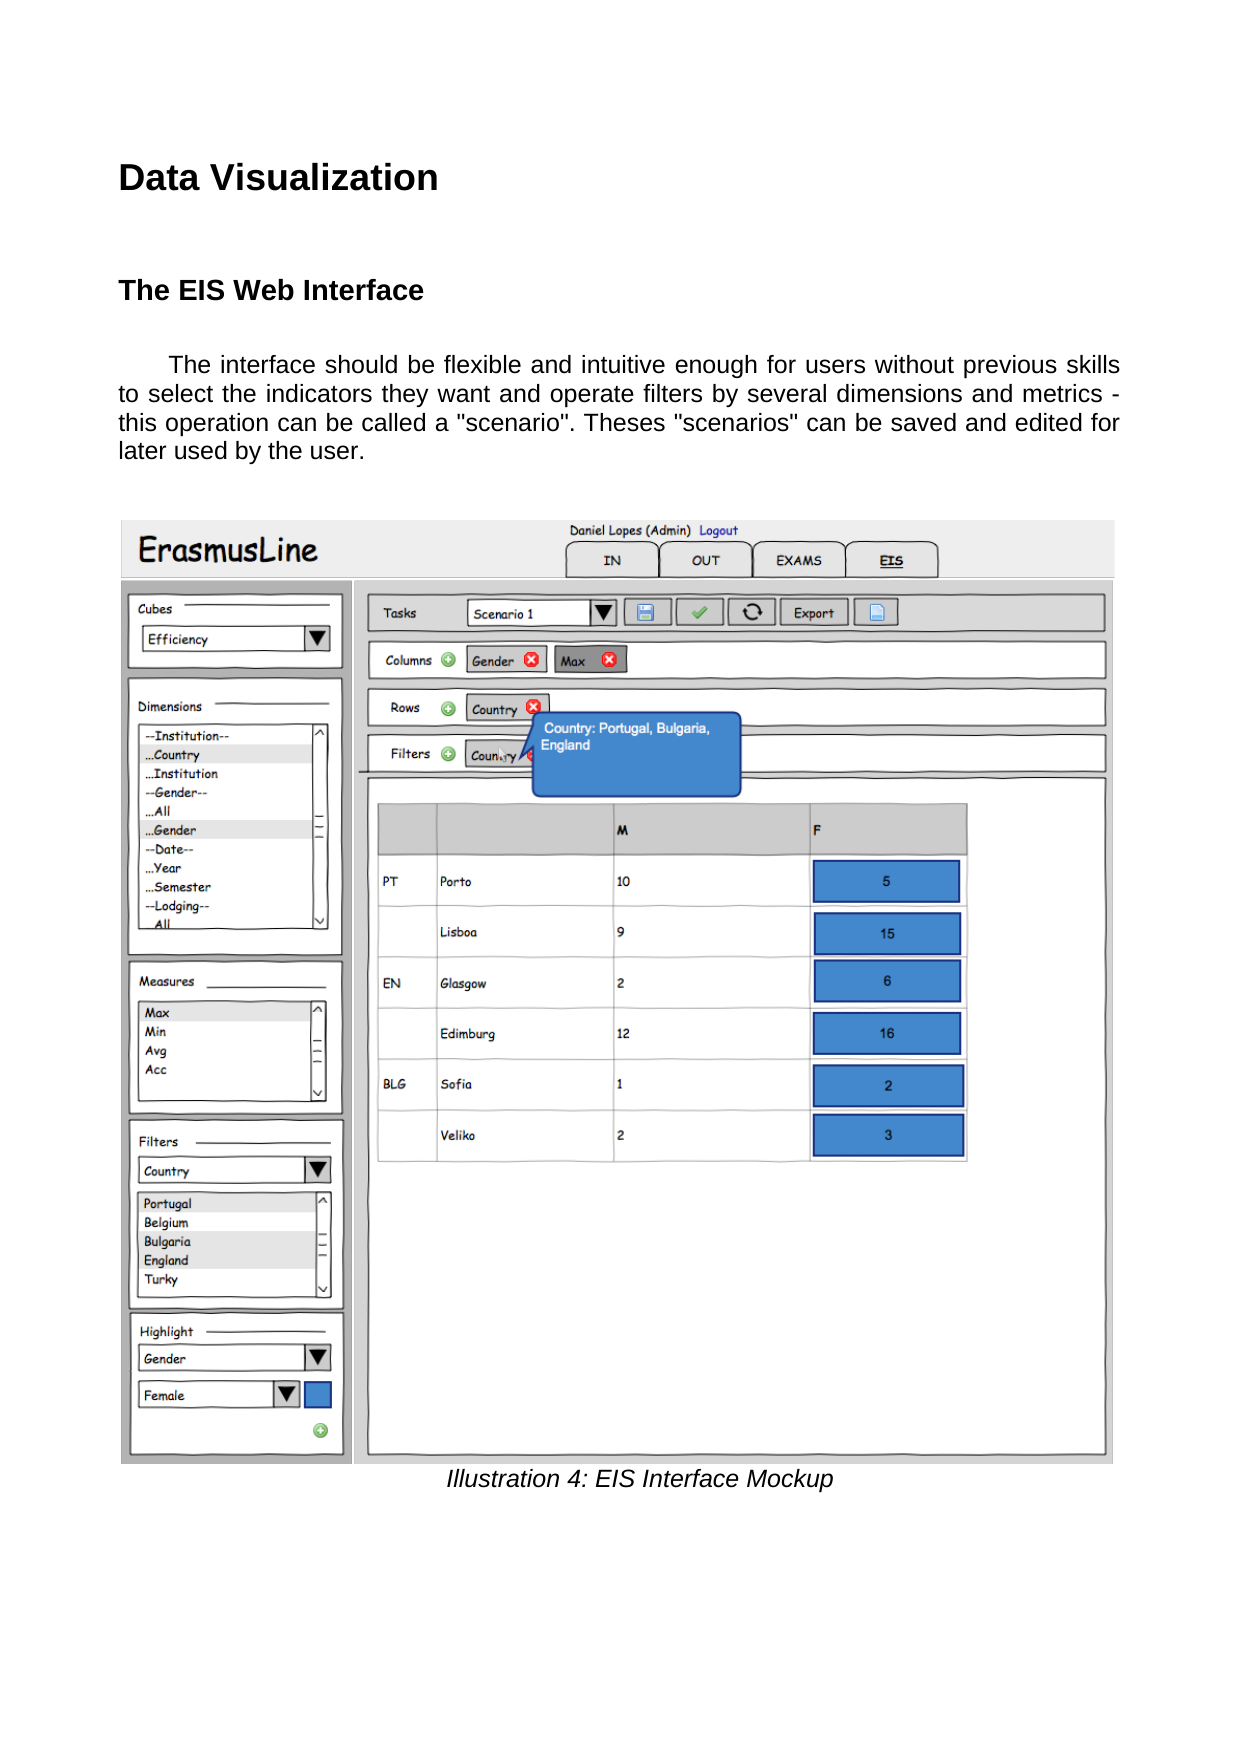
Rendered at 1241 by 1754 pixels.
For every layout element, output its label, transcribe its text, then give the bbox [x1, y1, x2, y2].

subtitle Data Visualization [118, 156, 1122, 199]
text The interface should be flexible and intuitive enough for users without previous skills to select the indicators they want and operate filters by several dimensions and metrics - this operation can be called a "scenario". Theses "scenarios" can be saved and edited for later used by the user. [118, 350, 1122, 465]
picture [118, 520, 1115, 1464]
subtitle The EIS Web Interface [118, 273, 1122, 306]
text Illustration 4: EIS Interface Mockup [118, 1464, 1114, 1493]
